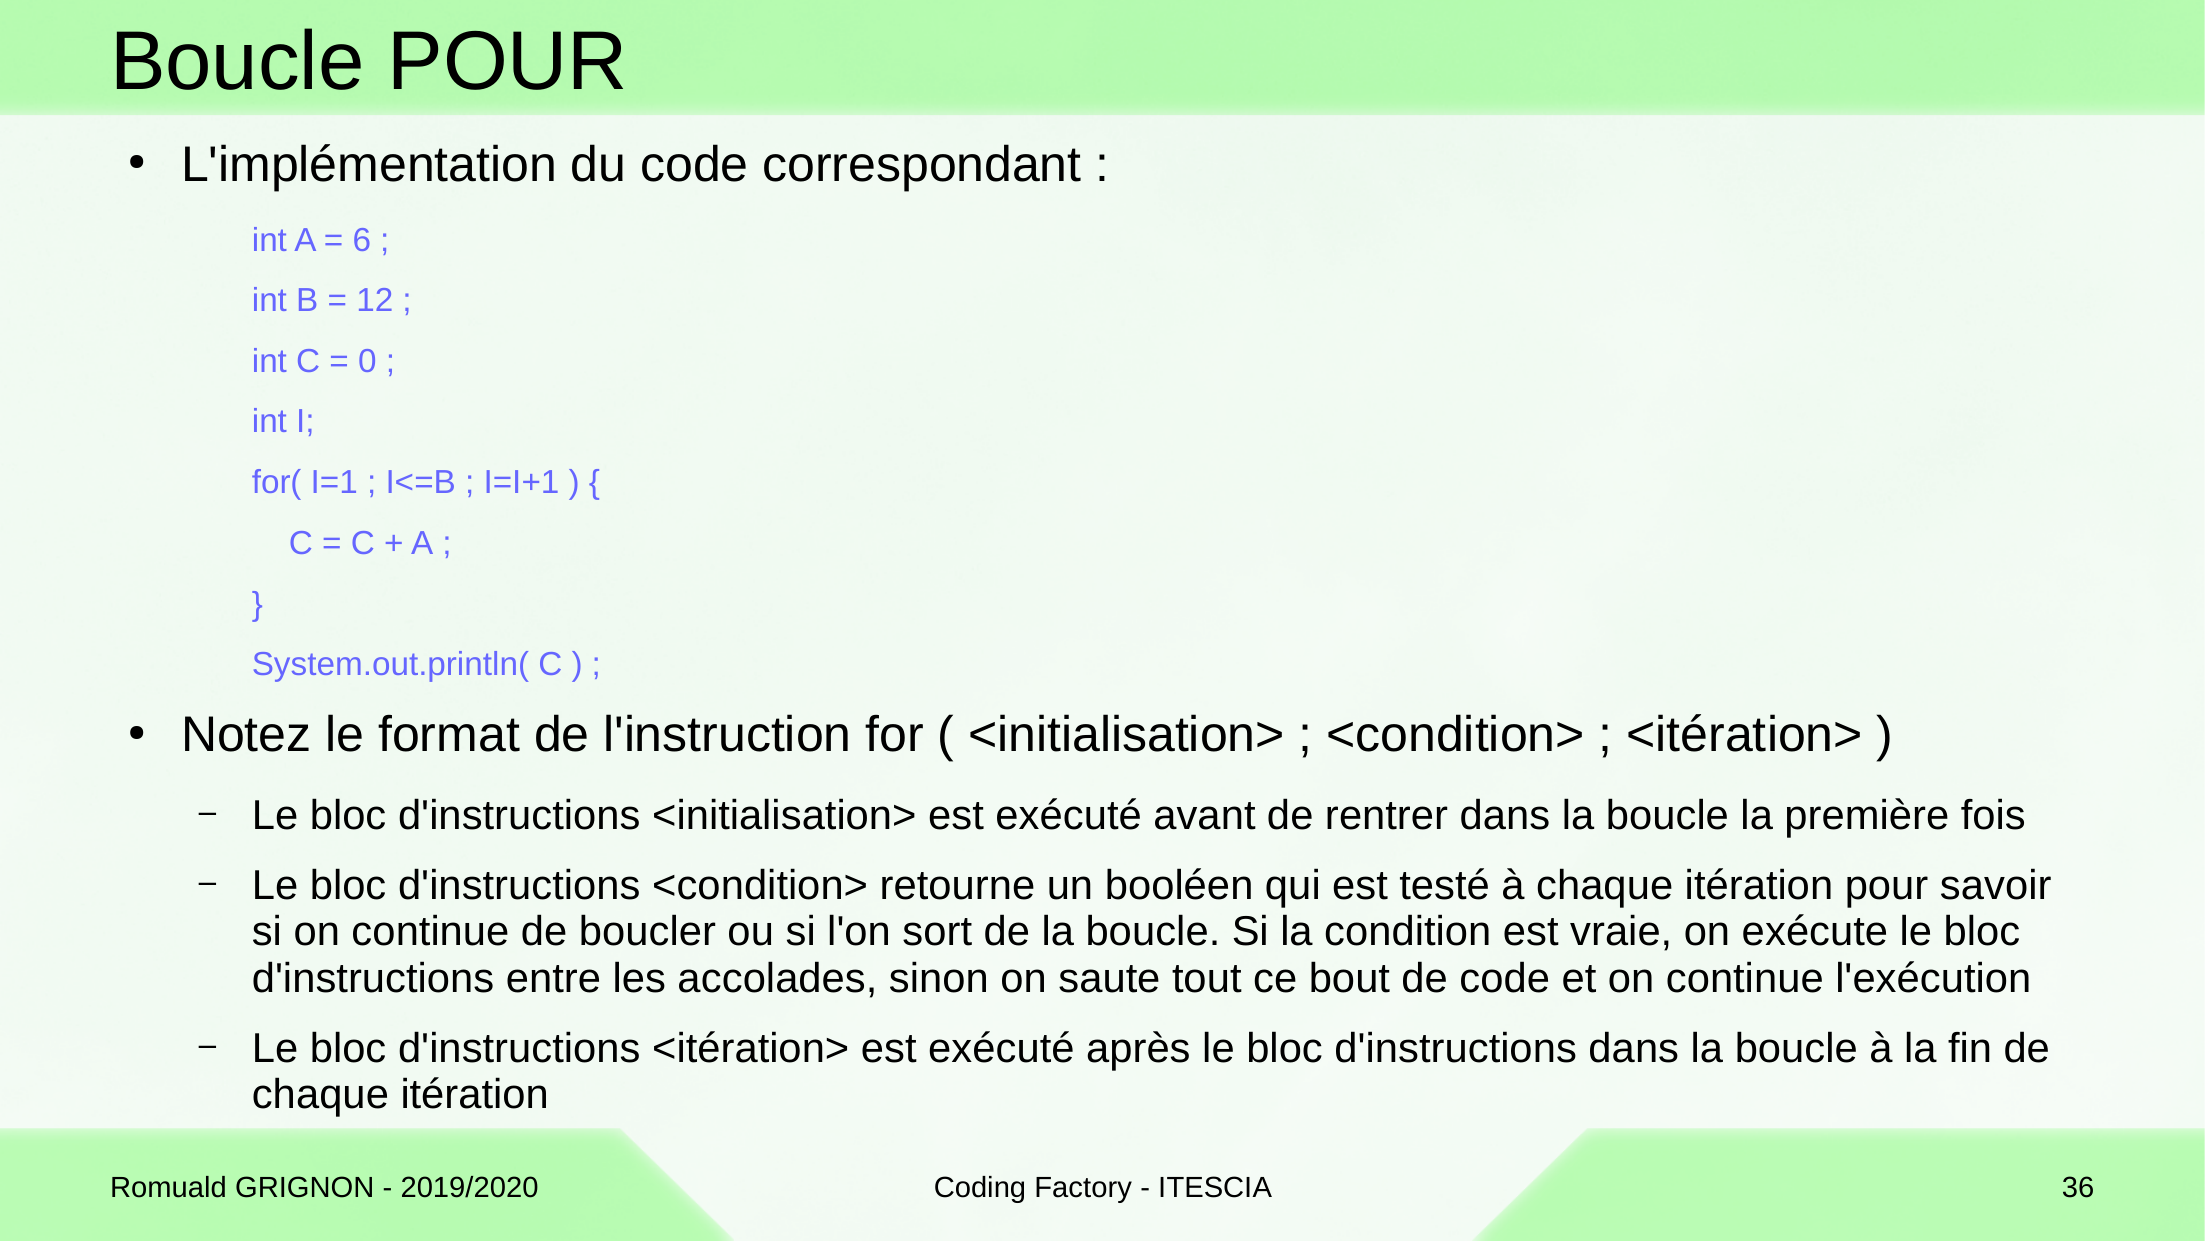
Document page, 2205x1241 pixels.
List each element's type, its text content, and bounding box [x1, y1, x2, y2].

picture [0, 0, 2205, 1241]
list L'implémentation du code correspondant : int A = 6 ; int B = 12 ; int C = 0 ; int I; for( I=1 ; I<=B ; I=I+1 ) { C = C + A ; } System.out.println( C ) ; Notez le format de l'instruction for ( <initialisation> ; <condition> ; <itération> ) Le bloc d'instructions <initialisation> est exécuté avant de rentrer dans la boucle la première fois Le bloc d'instructions <condition> retourne un booléen qui est testé à chaque itération pour savoir si on continue de boucler ou si l'on sort de la boucle. Si la condition est vraie, on exécute le bloc d'instructions entre les accolades, sinon on saute tout ce bout de code et on continue l'exécution Le bloc d'instructions <itération> est exécuté après le bloc d'instructions dans la boucle à la fin de chaque itération [110, 206, 2095, 1192]
title Boucle POUR [110, 49, 2095, 206]
